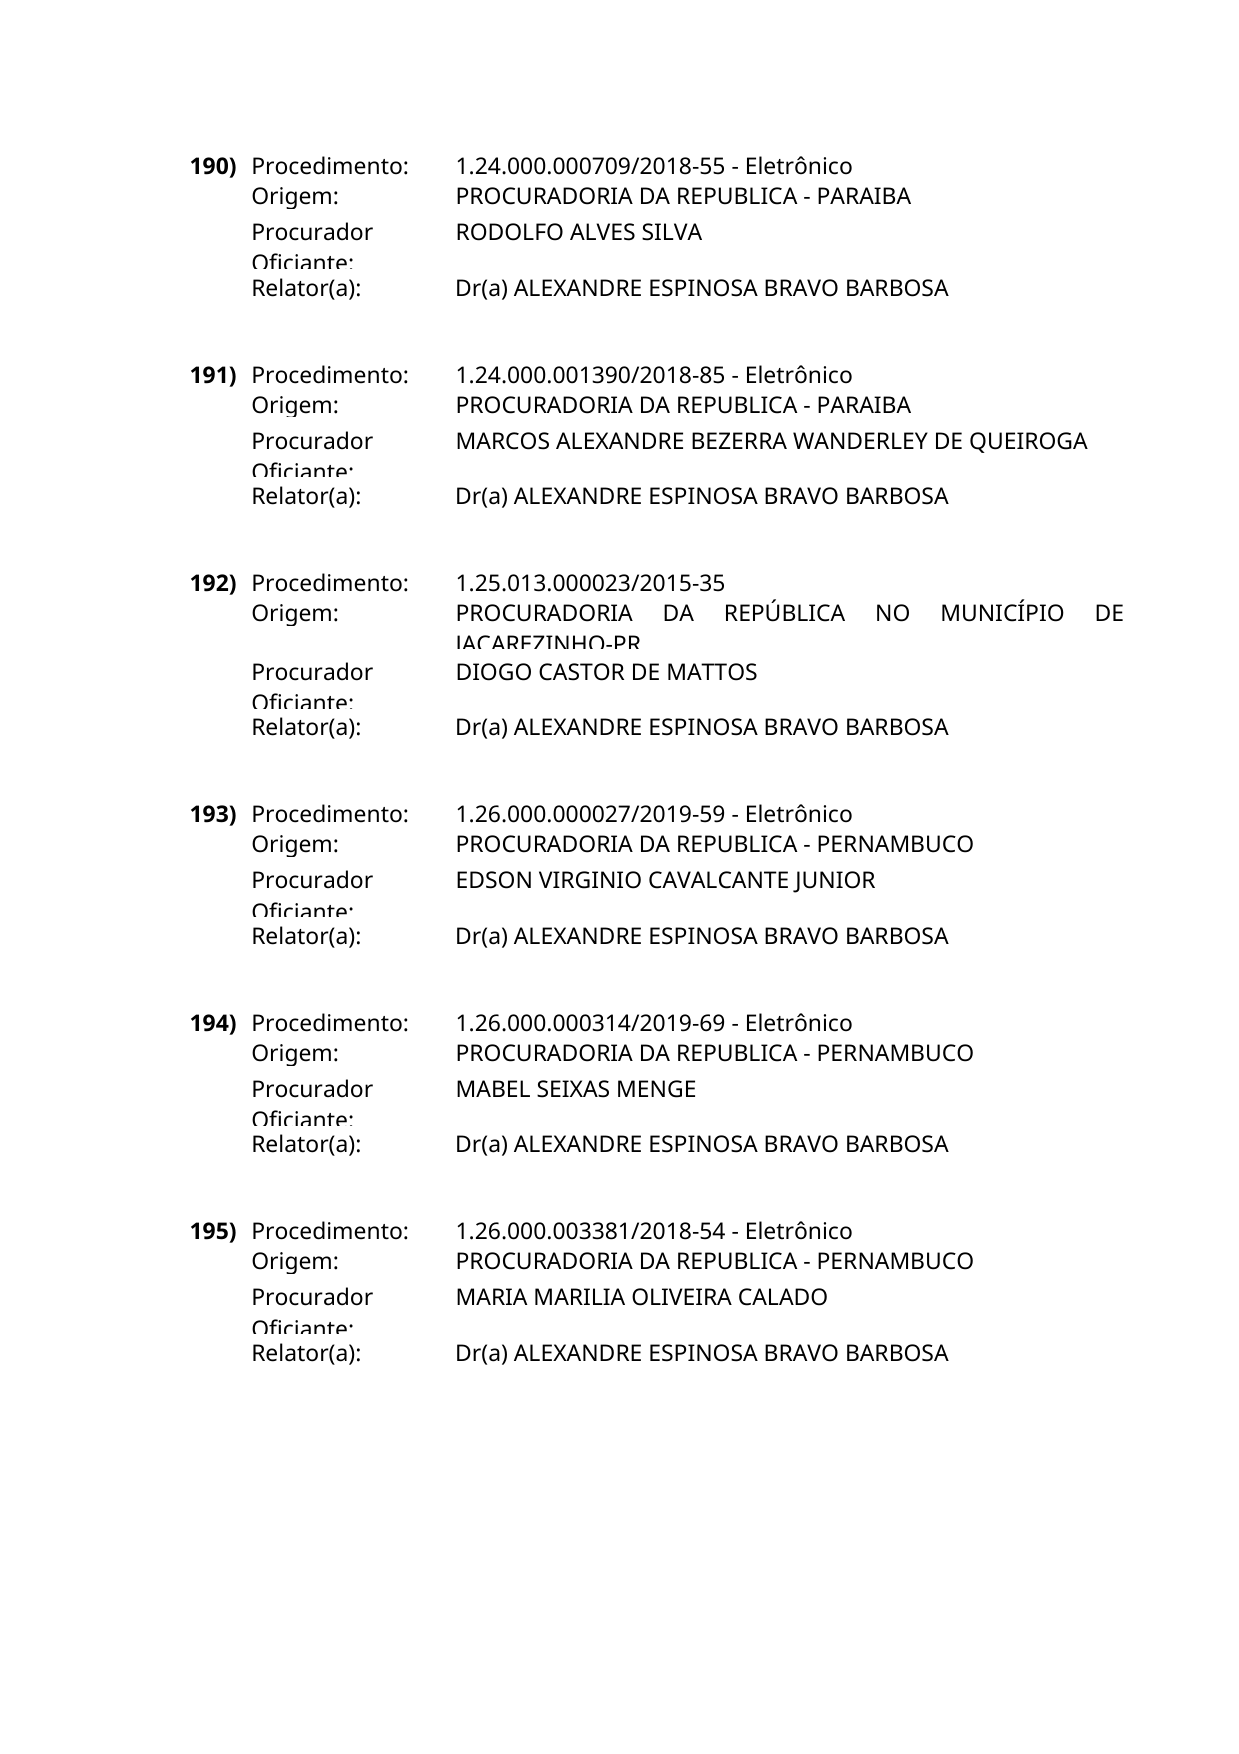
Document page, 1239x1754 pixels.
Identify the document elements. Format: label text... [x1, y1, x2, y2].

table_cell 1.26.000.000314/2019-69 - Eletrônico [455, 1007, 1124, 1035]
table_cell [189, 272, 251, 302]
table_cell PROCURADORIA DA REPUBLICA - PERNAMBUCO [455, 1245, 1124, 1274]
table_cell [1125, 857, 1239, 864]
table_cell 1.26.000.000027/2019-59 - Eletrônico [455, 798, 1124, 827]
table_cell [0, 480, 189, 510]
table_cell [0, 1007, 189, 1035]
table_cell PROCURADORIA DA REPÚBLICA NO MUNICÍPIO DE JACAREZINHO-PR [455, 597, 1124, 648]
table_cell [0, 828, 189, 857]
table_cell MARCOS ALEXANDRE BEZERRA WANDERLEY DE QUEIROGA [455, 425, 1124, 476]
table_header Dr(a) ALEXANDRE ESPINOSA BRAVO BARBOSA [455, 1337, 1122, 1365]
table_cell [251, 920, 1124, 950]
table_header [189, 0, 251, 150]
table_cell Procedimento: [251, 567, 455, 596]
table_cell PROCURADORIA DA REPUBLICA - PERNAMBUCO [455, 828, 1124, 857]
table_cell [251, 302, 455, 358]
table_cell [251, 480, 1124, 510]
table_cell [251, 417, 455, 424]
table_cell [251, 741, 455, 798]
table_cell 1.24.000.001390/2018-85 - Eletrônico [455, 359, 1124, 387]
table_cell [0, 216, 189, 267]
table_cell MARIA MARILIA OLIVEIRA CALADO [455, 1281, 1124, 1332]
table_cell [0, 1274, 189, 1281]
table_header [1125, 0, 1239, 150]
table_cell [455, 209, 1124, 216]
table_header Dr(a) ALEXANDRE ESPINOSA BRAVO BARBOSA [455, 480, 1122, 509]
table_cell [1125, 798, 1239, 827]
table_cell [455, 1274, 1124, 1281]
table_cell Procurador Oficiante: [251, 864, 455, 917]
table_cell [0, 1037, 189, 1065]
table_cell [0, 272, 189, 302]
table_cell [1125, 150, 1239, 178]
table_cell RODOLFO ALVES SILVA [455, 216, 1124, 267]
table_cell [1125, 864, 1239, 915]
table_cell [1125, 1037, 1239, 1065]
table_cell Origem: [251, 828, 455, 857]
table_cell [0, 711, 189, 741]
table_cell [0, 302, 189, 358]
table_header [251, 0, 455, 150]
table_cell [0, 741, 189, 798]
table_cell EDSON VIRGINIO CAVALCANTE JUNIOR [455, 864, 1124, 915]
table_cell Procedimento: [251, 798, 455, 827]
table_cell DIOGO CASTOR DE MATTOS [455, 656, 1124, 707]
table_cell [0, 417, 189, 424]
table_cell [251, 711, 1124, 741]
table_cell [0, 1281, 189, 1332]
table_cell [189, 741, 251, 798]
table_cell [455, 741, 1124, 798]
table_cell [455, 1158, 1124, 1215]
table_cell [251, 1065, 455, 1073]
table_cell [1125, 656, 1239, 707]
table_cell [0, 656, 189, 707]
table_header Dr(a) ALEXANDRE ESPINOSA BRAVO BARBOSA [455, 1128, 1122, 1157]
table_cell [1125, 1065, 1239, 1073]
table_cell [1125, 1128, 1239, 1158]
table_cell [0, 920, 189, 950]
table_cell [251, 626, 455, 648]
table_cell [455, 417, 1124, 424]
table_cell 1.24.000.000709/2018-55 - Eletrônico [455, 150, 1124, 178]
table_cell [455, 1065, 1124, 1073]
table_cell [189, 216, 251, 267]
table_cell [189, 302, 251, 358]
table_cell [455, 950, 1124, 1007]
table_cell [189, 1245, 251, 1274]
table_cell [1125, 216, 1239, 267]
table_cell [1125, 597, 1239, 626]
table_cell [0, 359, 189, 387]
table_cell Procedimento: [251, 150, 455, 178]
table_cell 1.25.013.000023/2015-35 [455, 567, 1124, 596]
table_header [0, 0, 189, 150]
table_cell Procurador Oficiante: [251, 425, 455, 477]
table_cell [1125, 741, 1239, 798]
table_header Relator(a): [251, 920, 455, 948]
table_cell [189, 828, 251, 857]
table_cell [251, 857, 455, 864]
table_cell [1125, 1073, 1239, 1124]
table_cell [0, 389, 189, 417]
table_cell [0, 180, 189, 208]
table_cell Origem: [251, 597, 455, 626]
table_header Relator(a): [251, 711, 455, 740]
table_cell [455, 648, 1124, 656]
table_cell [0, 950, 189, 1007]
table_cell [1125, 1274, 1239, 1281]
table_cell [1125, 302, 1239, 358]
table_cell [1125, 180, 1239, 208]
table_cell [1125, 417, 1239, 424]
table_cell [1125, 1245, 1239, 1274]
table_cell [0, 425, 189, 476]
table_cell [0, 798, 189, 827]
table_header Dr(a) ALEXANDRE ESPINOSA BRAVO BARBOSA [455, 711, 1122, 740]
table_cell Origem: [251, 180, 455, 208]
table_cell [189, 1274, 251, 1281]
table_cell [189, 656, 251, 707]
table_cell 192) [189, 567, 251, 596]
table_cell Procedimento: [251, 1215, 455, 1244]
table_cell 190) [189, 150, 251, 178]
table_cell Origem: [251, 389, 455, 417]
table_header Dr(a) ALEXANDRE ESPINOSA BRAVO BARBOSA [455, 920, 1122, 948]
table_cell [0, 1215, 189, 1244]
table_cell [189, 864, 251, 915]
table_cell [0, 567, 189, 596]
table_header Relator(a): [251, 1128, 455, 1157]
table_header [455, 0, 1124, 150]
table_cell [189, 425, 251, 476]
table_cell [1125, 648, 1239, 656]
table_cell [189, 711, 251, 741]
table_cell Procurador Oficiante: [251, 216, 455, 268]
table_cell [0, 648, 189, 656]
table_cell [189, 920, 251, 950]
table_cell [251, 950, 455, 1007]
table_cell [0, 864, 189, 915]
table_cell [0, 626, 189, 648]
table_cell [251, 272, 1124, 302]
table_cell [1125, 626, 1239, 648]
table_cell PROCURADORIA DA REPUBLICA - PARAIBA [455, 180, 1124, 208]
table_cell [1125, 1158, 1239, 1215]
table_cell [0, 209, 189, 216]
table_header Dr(a) ALEXANDRE ESPINOSA BRAVO BARBOSA [455, 272, 1122, 300]
table_cell [1125, 389, 1239, 417]
table_cell [189, 1337, 251, 1367]
table_cell [0, 510, 189, 567]
table_cell [189, 1073, 251, 1124]
table_cell [189, 1281, 251, 1332]
table_cell [189, 1037, 251, 1065]
table_cell [0, 1337, 189, 1367]
table_cell [0, 1158, 189, 1215]
table_cell 1.26.000.003381/2018-54 - Eletrônico [455, 1215, 1124, 1244]
table_cell [189, 857, 251, 864]
table_cell [1125, 510, 1239, 567]
table_cell Procurador Oficiante: [251, 656, 455, 708]
table_cell 193) [189, 798, 251, 827]
table_cell [189, 950, 251, 1007]
table_cell [1125, 567, 1239, 596]
table_cell Origem: [251, 1037, 455, 1065]
table_cell Procedimento: [251, 1007, 455, 1035]
table_cell Procurador Oficiante: [251, 1073, 455, 1125]
table_cell MABEL SEIXAS MENGE [455, 1073, 1124, 1124]
table_cell [251, 1158, 455, 1215]
table_cell Procurador Oficiante: [251, 1281, 455, 1334]
table_cell [1125, 1281, 1239, 1332]
table_cell [189, 597, 251, 626]
table_cell [1125, 950, 1239, 1007]
table_header Relator(a): [251, 272, 455, 300]
table_cell [251, 510, 455, 567]
table_cell [455, 857, 1124, 864]
table_header Relator(a): [251, 480, 455, 509]
table_cell [189, 180, 251, 208]
table_cell [189, 209, 251, 216]
table_cell [455, 302, 1124, 358]
table_cell PROCURADORIA DA REPUBLICA - PARAIBA [455, 389, 1124, 417]
table_cell [0, 1245, 189, 1274]
table_cell [0, 597, 189, 626]
table_cell [251, 209, 455, 216]
table_cell 195) [189, 1215, 251, 1244]
table_cell [189, 510, 251, 567]
table_cell [0, 1128, 189, 1158]
table_cell [1125, 711, 1239, 741]
table_cell [189, 648, 251, 656]
table_cell [1125, 1007, 1239, 1035]
table_cell 194) [189, 1007, 251, 1035]
table_cell [251, 1274, 455, 1281]
table_cell [189, 480, 251, 510]
table_cell [1125, 425, 1239, 476]
table_cell [1125, 828, 1239, 857]
table_cell [189, 1158, 251, 1215]
table_cell PROCURADORIA DA REPUBLICA - PERNAMBUCO [455, 1037, 1124, 1065]
table_cell [189, 1128, 251, 1158]
table_cell 191) [189, 359, 251, 387]
table_cell [1125, 359, 1239, 387]
table_cell [0, 1073, 189, 1124]
table_cell [1125, 209, 1239, 216]
table_cell [251, 1128, 1124, 1158]
table_cell [189, 626, 251, 648]
table_cell [1125, 1215, 1239, 1244]
table_cell [0, 857, 189, 864]
table_cell Procedimento: [251, 359, 455, 387]
table_cell [189, 389, 251, 417]
table_cell [1125, 1337, 1239, 1367]
table_cell Origem: [251, 1245, 455, 1274]
table_header Relator(a): [251, 1337, 455, 1365]
table_cell [1125, 272, 1239, 302]
table_cell [189, 417, 251, 424]
table_cell [1125, 480, 1239, 510]
table_cell [251, 648, 455, 656]
table_cell [1125, 920, 1239, 950]
table_cell [0, 150, 189, 178]
table_cell [189, 1065, 251, 1073]
table_cell [455, 510, 1124, 567]
table_cell [0, 1065, 189, 1073]
